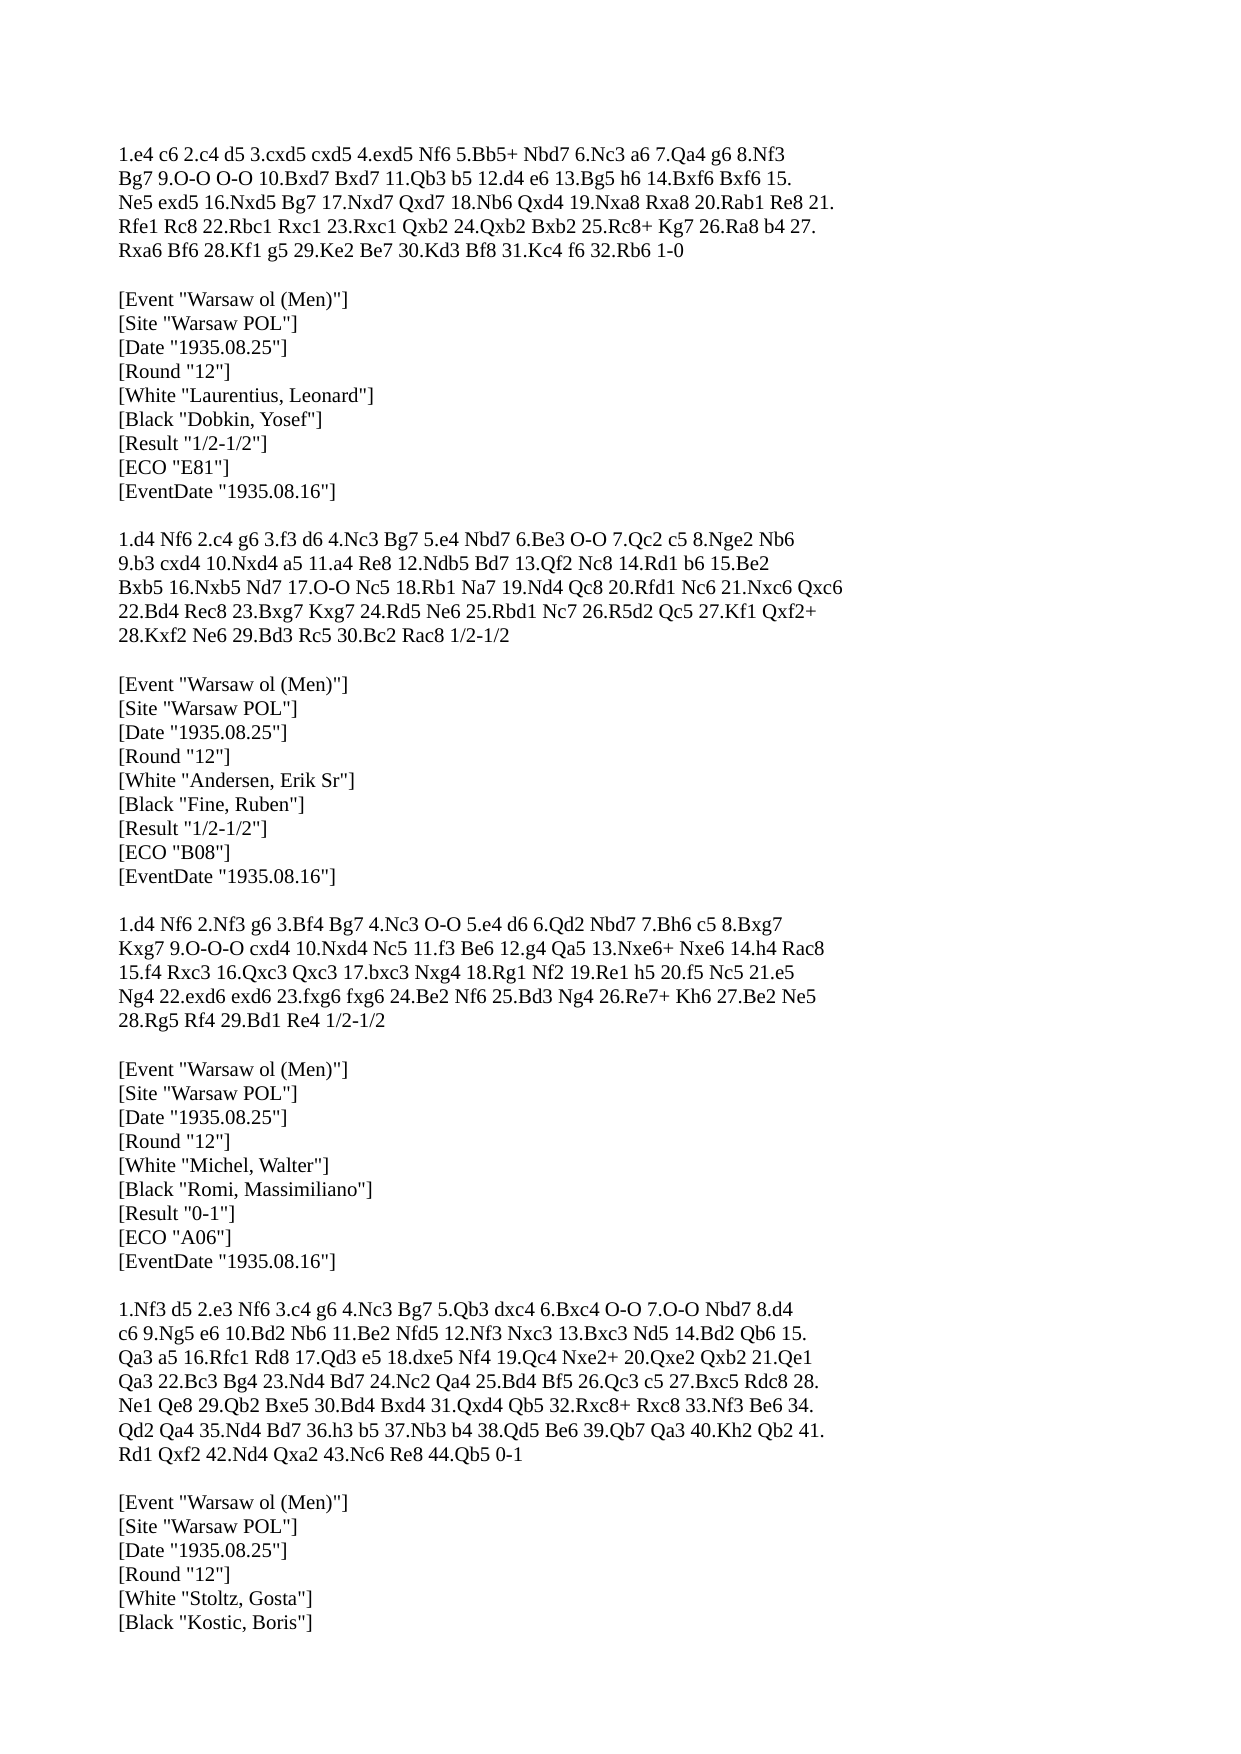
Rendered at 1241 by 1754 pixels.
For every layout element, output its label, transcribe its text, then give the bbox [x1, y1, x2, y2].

text [ECO "A06"] [118, 1225, 1122, 1249]
text [Site "Warsaw POL"] [118, 1514, 1122, 1538]
text Ne5 exd5 16.Nxd5 Bg7 17.Nxd7 Qxd7 18.Nb6 Qxd4 19.Nxa8 Rxa8 20.Rab1 Re8 21. [118, 190, 1122, 214]
text Bxb5 16.Nxb5 Nd7 17.O-O Nc5 18.Rb1 Na7 19.Nd4 Qc8 20.Rfd1 Nc6 21.Nxc6 Qxc6 [118, 575, 1122, 599]
text Kxg7 9.O-O-O cxd4 10.Nxd4 Nc5 11.f3 Be6 12.g4 Qa5 13.Nxe6+ Nxe6 14.h4 Rac8 [118, 936, 1122, 960]
text 22.Bd4 Rec8 23.Bxg7 Kxg7 24.Rd5 Ne6 25.Rbd1 Nc7 26.R5d2 Qc5 27.Kf1 Qxf2+ [118, 599, 1122, 623]
text [ECO "E81"] [118, 455, 1122, 479]
text 1.d4 Nf6 2.c4 g6 3.f3 d6 4.Nc3 Bg7 5.e4 Nbd7 6.Be3 O-O 7.Qc2 c5 8.Nge2 Nb6 [118, 527, 1122, 551]
text [Event "Warsaw ol (Men)"] [118, 287, 1122, 311]
text [EventDate "1935.08.16"] [118, 479, 1122, 503]
text [Event "Warsaw ol (Men)"] [118, 672, 1122, 696]
text Qa3 a5 16.Rfc1 Rd8 17.Qd3 e5 18.dxe5 Nf4 19.Qc4 Nxe2+ 20.Qxe2 Qxb2 21.Qe1 [118, 1345, 1122, 1369]
text [Date "1935.08.25"] [118, 720, 1122, 744]
text [Result "1/2-1/2"] [118, 816, 1122, 840]
text Rxa6 Bf6 28.Kf1 g5 29.Ke2 Be7 30.Kd3 Bf8 31.Kc4 f6 32.Rb6 1-0 [118, 238, 1122, 262]
text 1.Nf3 d5 2.e3 Nf6 3.c4 g6 4.Nc3 Bg7 5.Qb3 dxc4 6.Bxc4 O-O 7.O-O Nbd7 8.d4 [118, 1297, 1122, 1321]
text [Event "Warsaw ol (Men)"] [118, 1490, 1122, 1514]
text [White "Michel, Walter"] [118, 1153, 1122, 1177]
text Bg7 9.O-O O-O 10.Bxd7 Bxd7 11.Qb3 b5 12.d4 e6 13.Bg5 h6 14.Bxf6 Bxf6 15. [118, 166, 1122, 190]
text [Site "Warsaw POL"] [118, 1081, 1122, 1105]
text Rd1 Qxf2 42.Nd4 Qxa2 43.Nc6 Re8 44.Qb5 0-1 [118, 1442, 1122, 1466]
text [Result "1/2-1/2"] [118, 431, 1122, 455]
text 9.b3 cxd4 10.Nxd4 a5 11.a4 Re8 12.Ndb5 Bd7 13.Qf2 Nc8 14.Rd1 b6 15.Be2 [118, 551, 1122, 575]
text [EventDate "1935.08.16"] [118, 1249, 1122, 1273]
text 28.Kxf2 Ne6 29.Bd3 Rc5 30.Bc2 Rac8 1/2-1/2 [118, 623, 1122, 647]
text [Round "12"] [118, 359, 1122, 383]
text [Black "Romi, Massimiliano"] [118, 1177, 1122, 1201]
text [EventDate "1935.08.16"] [118, 864, 1122, 888]
text [Black "Dobkin, Yosef"] [118, 407, 1122, 431]
text [Round "12"] [118, 1129, 1122, 1153]
text [Round "12"] [118, 744, 1122, 768]
text [White "Andersen, Erik Sr"] [118, 768, 1122, 792]
text [Date "1935.08.25"] [118, 335, 1122, 359]
text [White "Laurentius, Leonard"] [118, 383, 1122, 407]
text [Date "1935.08.25"] [118, 1105, 1122, 1129]
text [White "Stoltz, Gosta"] [118, 1586, 1122, 1610]
text [Date "1935.08.25"] [118, 1538, 1122, 1562]
text 1.d4 Nf6 2.Nf3 g6 3.Bf4 Bg7 4.Nc3 O-O 5.e4 d6 6.Qd2 Nbd7 7.Bh6 c5 8.Bxg7 [118, 912, 1122, 936]
text Ne1 Qe8 29.Qb2 Bxe5 30.Bd4 Bxd4 31.Qxd4 Qb5 32.Rxc8+ Rxc8 33.Nf3 Be6 34. [118, 1393, 1122, 1417]
text [Event "Warsaw ol (Men)"] [118, 1057, 1122, 1081]
text [Round "12"] [118, 1562, 1122, 1586]
text Qd2 Qa4 35.Nd4 Bd7 36.h3 b5 37.Nb3 b4 38.Qd5 Be6 39.Qb7 Qa3 40.Kh2 Qb2 41. [118, 1417, 1122, 1442]
text c6 9.Ng5 e6 10.Bd2 Nb6 11.Be2 Nfd5 12.Nf3 Nxc3 13.Bxc3 Nd5 14.Bd2 Qb6 15. [118, 1321, 1122, 1345]
text [Site "Warsaw POL"] [118, 311, 1122, 335]
text Rfe1 Rc8 22.Rbc1 Rxc1 23.Rxc1 Qxb2 24.Qxb2 Bxb2 25.Rc8+ Kg7 26.Ra8 b4 27. [118, 214, 1122, 238]
text 15.f4 Rxc3 16.Qxc3 Qxc3 17.bxc3 Nxg4 18.Rg1 Nf2 19.Re1 h5 20.f5 Nc5 21.e5 [118, 960, 1122, 984]
text [Site "Warsaw POL"] [118, 696, 1122, 720]
text [Black "Kostic, Boris"] [118, 1610, 1122, 1634]
text Qa3 22.Bc3 Bg4 23.Nd4 Bd7 24.Nc2 Qa4 25.Bd4 Bf5 26.Qc3 c5 27.Bxc5 Rdc8 28. [118, 1369, 1122, 1393]
text 28.Rg5 Rf4 29.Bd1 Re4 1/2-1/2 [118, 1008, 1122, 1032]
text [Result "0-1"] [118, 1201, 1122, 1225]
text Ng4 22.exd6 exd6 23.fxg6 fxg6 24.Be2 Nf6 25.Bd3 Ng4 26.Re7+ Kh6 27.Be2 Ne5 [118, 984, 1122, 1008]
text 1.e4 c6 2.c4 d5 3.cxd5 cxd5 4.exd5 Nf6 5.Bb5+ Nbd7 6.Nc3 a6 7.Qa4 g6 8.Nf3 [118, 142, 1122, 166]
text [Black "Fine, Ruben"] [118, 792, 1122, 816]
text [ECO "B08"] [118, 840, 1122, 864]
